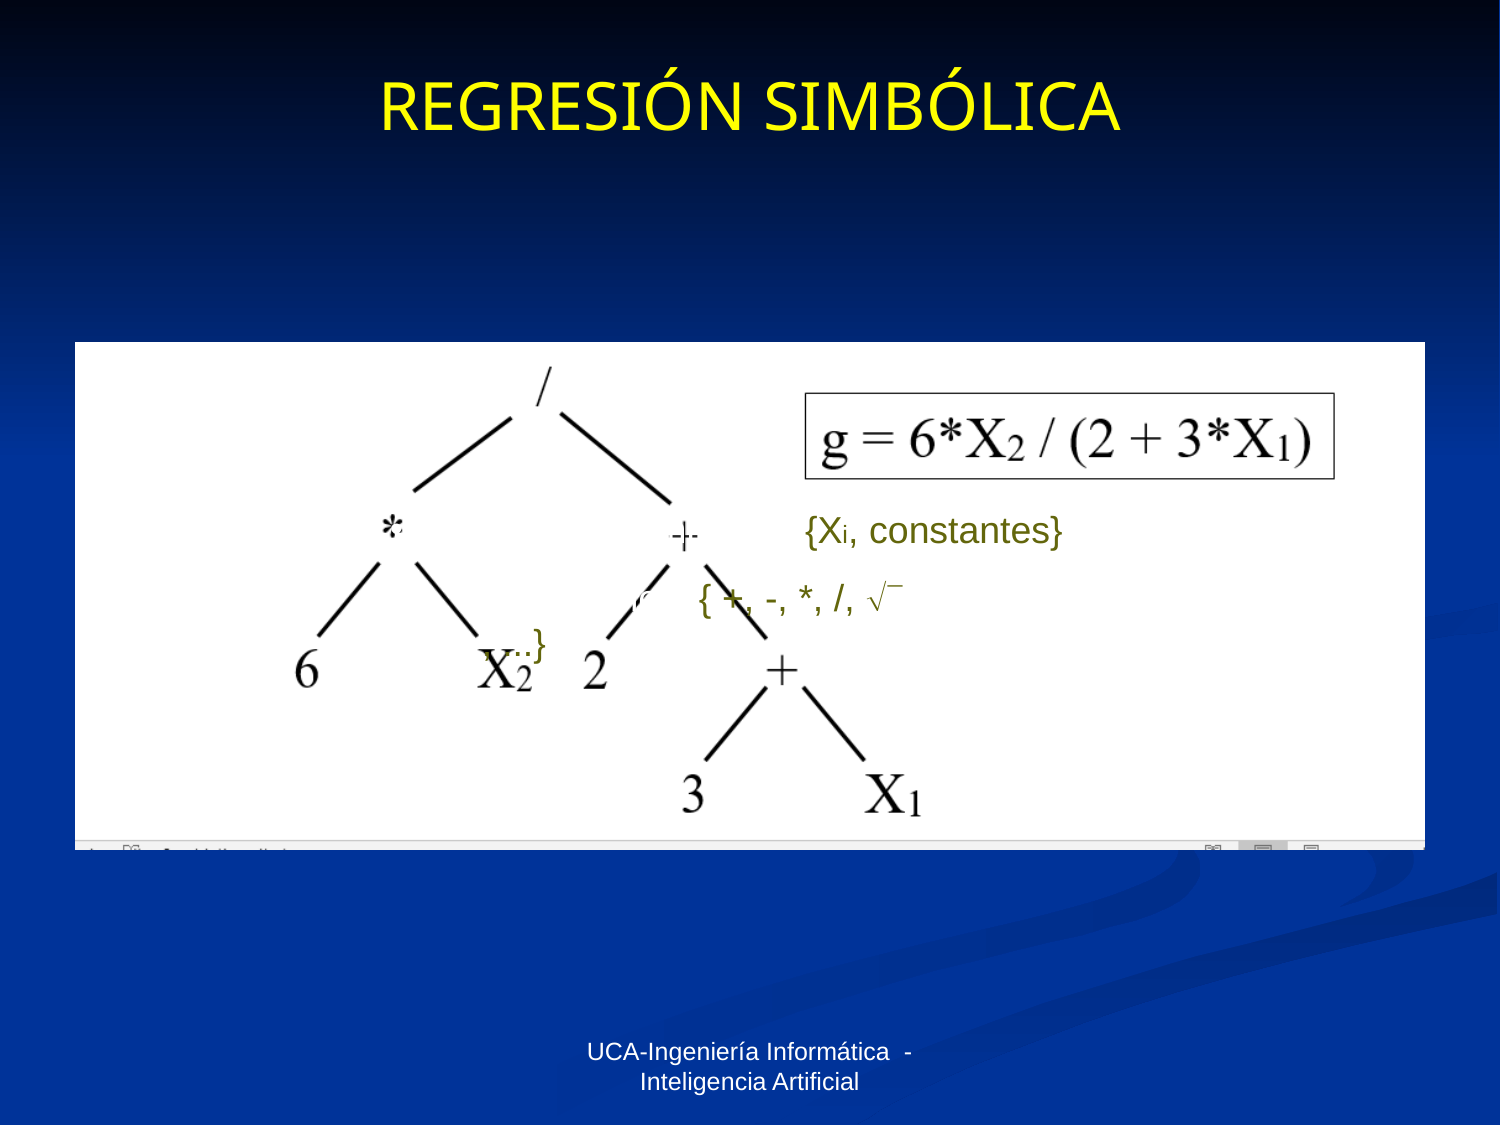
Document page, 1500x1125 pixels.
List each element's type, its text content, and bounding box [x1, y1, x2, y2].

footer UCA-Ingeniería Informática - Inteligencia Artificial [512, 1025, 988, 1104]
picture [75, 342, 1425, 850]
title REGRESIÓN SIMBÓLICA [75, 45, 1425, 163]
text_box Símbolos terminales: {Xi, constantes} • Funciones: { +, -, *, /, Ö` , ...} [374, 498, 1125, 672]
